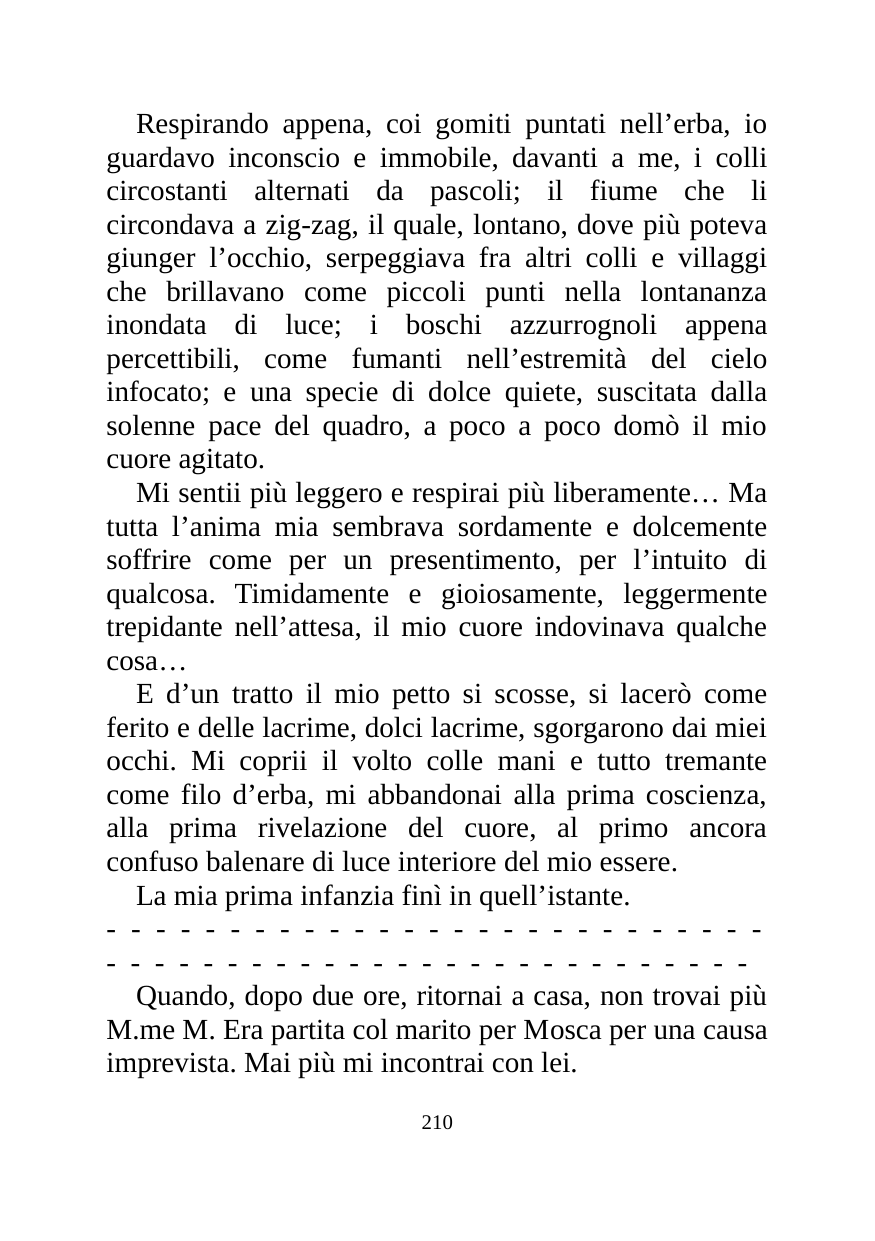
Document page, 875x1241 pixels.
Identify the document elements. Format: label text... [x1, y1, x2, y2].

text Respirando appena, coi gomiti puntati nell’erba, io guardavo inconscio e immobile, davanti a me, i colli circostanti alternati da pascoli; il fiume che li circondava a zig-zag, il quale, lontano, dove più poteva giunger l’occhio, serpeggiava fra altri colli e villaggi che brillavano come piccoli punti nella lontananza inondata di luce; i boschi azzurrognoli appena percettibili, come fumanti nell’estremità del cielo infocato; e una specie di dolce quiete, suscitata dalla solenne pace del quadro, a poco a poco domò il mio cuore agitato. [106, 106, 768, 475]
text La mia prima infanzia finì in quell’istante. [106, 878, 768, 911]
text - - - - - - - - - - - - - - - - - - - - - - - - - - - - - - - - - - - - - - - - - - - - - - - - - - - - - - [106, 911, 768, 978]
text E d’un tratto il mio petto si scosse, si lacerò come ferito e delle lacrime, dolci lacrime, sgorgarono dai miei occhi. Mi coprii il volto colle mani e tutto tremante come filo d’erba, mi abbandonai alla prima coscienza, alla prima rivelazione del cuore, al primo ancora confuso balenare di luce interiore del mio essere. [106, 676, 768, 878]
text Quando, dopo due ore, ritornai a casa, non trovai più M.me M. Era partita col marito per Mosca per una causa imprevista. Mai più mi incontrai con lei. [106, 978, 768, 1079]
text Mi sentii più leggero e respirai più liberamente… Ma tutta l’anima mia sembrava sordamente e dolcemente soffrire come per un presentimento, per l’intuito di qualcosa. Timidamente e gioiosamente, leggermente trepidante nell’attesa, il mio cuore indovinava qualche cosa… [106, 475, 768, 676]
